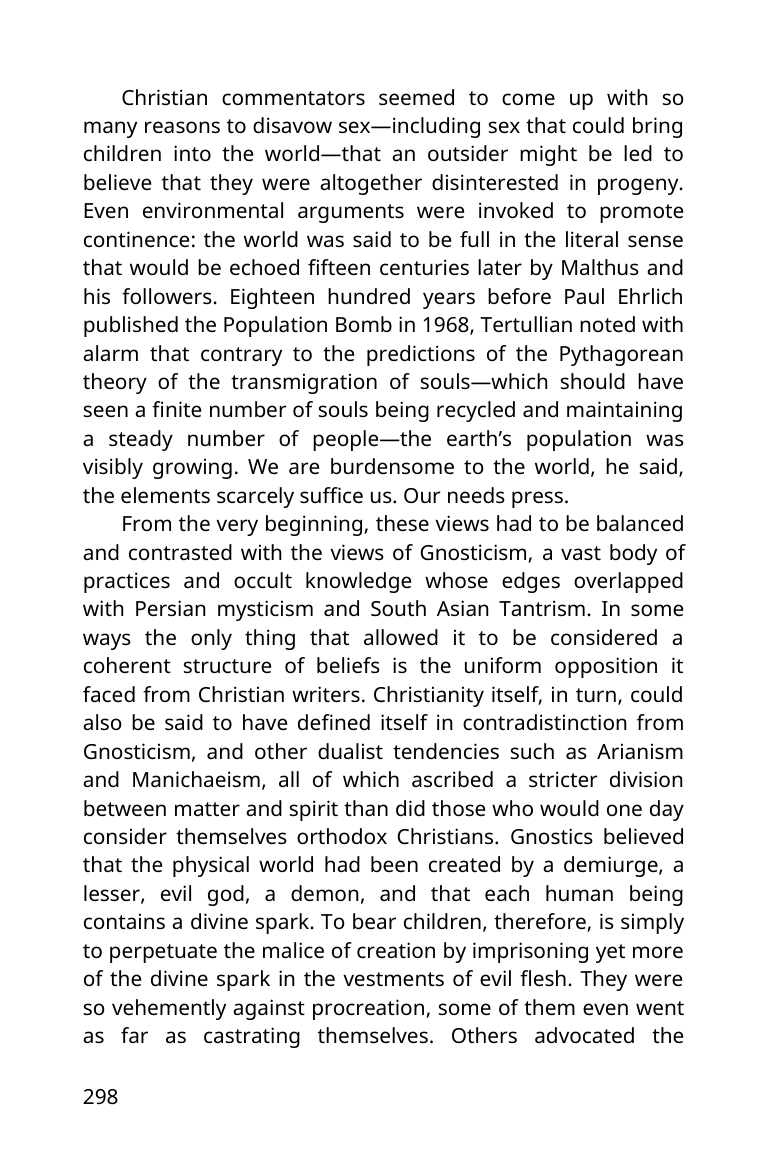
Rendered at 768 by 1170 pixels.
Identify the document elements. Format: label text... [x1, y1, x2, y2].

text From the very beginning, these views had to be balanced and contrasted with the views of Gnosticism, a vast body of practices and occult knowledge whose edges overlapped with Persian mysticism and South Asian Tantrism. In some ways the only thing that allowed it to be considered a coherent structure of beliefs is the uniform opposition it faced from Christian writers. Christianity itself, in turn, could also be said to have defined itself in contradistinction from Gnosticism, and other dualist tendencies such as Arianism and Manichaeism, all of which ascribed a stricter division between matter and spirit than did those who would one day consider themselves orthodox Christians. Gnostics believed that the physical world had been created by a demiurge, a lesser, evil god, a demon, and that each human being contains a divine spark. To bear children, therefore, is simply to perpetuate the malice of creation by imprisoning yet more of the divine spark in the vestments of evil flesh. They were so vehemently against procreation, some of them even went as far as castrating themselves. Others advocated the [83, 509, 685, 1049]
text Christian commentators seemed to come up with so many reasons to disavow sex—including sex that could bring children into the world—that an outsider might be led to believe that they were altogether disinterested in progeny. Even environmental arguments were invoked to promote continence: the world was said to be full in the literal sense that would be echoed fifteen centuries later by Malthus and his followers. Eighteen hundred years before Paul Ehrlich published the Population Bomb in 1968, Tertullian noted with alarm that contrary to the predictions of the Pythagorean theory of the transmigration of souls—which should have seen a finite number of souls being recycled and maintaining a steady number of people—the earth’s population was visibly growing. We are burdensome to the world, he said, the elements scarcely suffice us. Our needs press. [83, 83, 685, 509]
